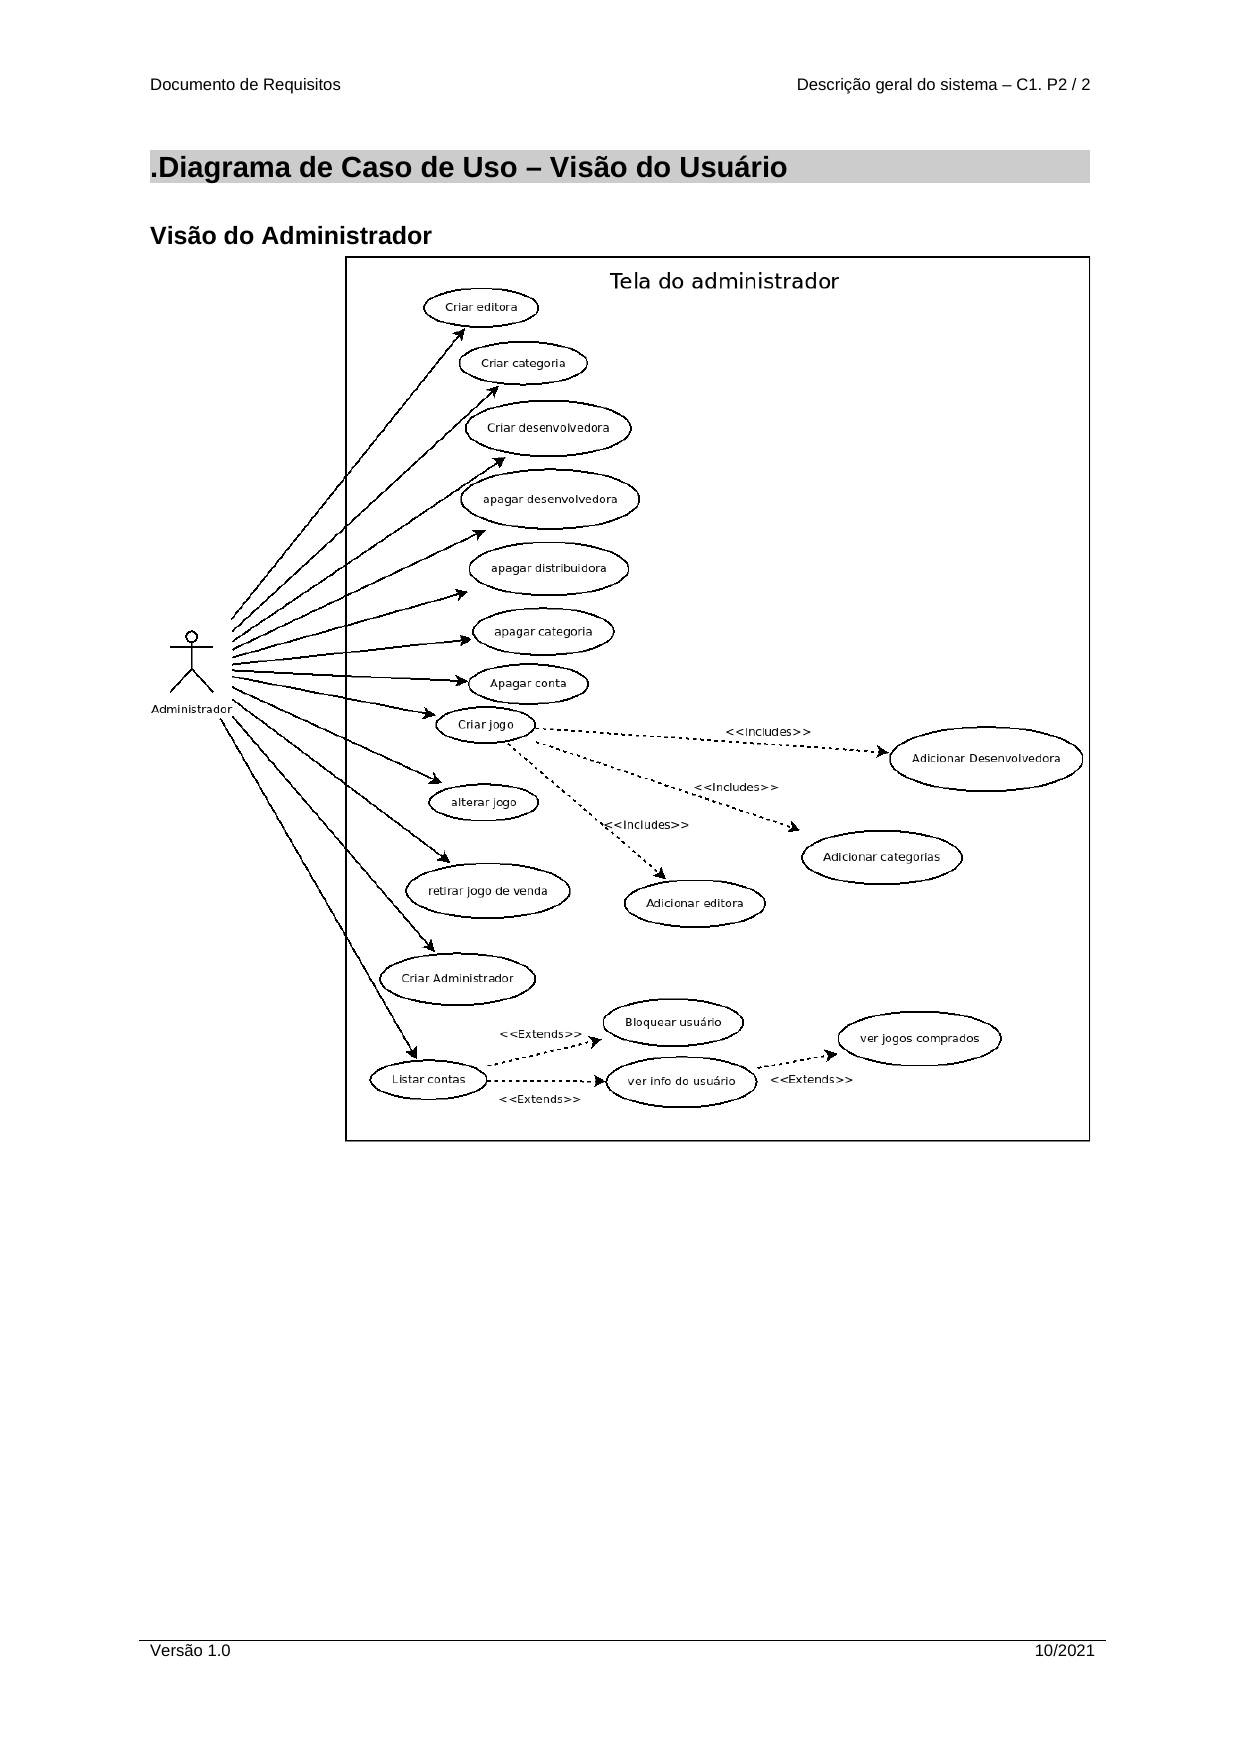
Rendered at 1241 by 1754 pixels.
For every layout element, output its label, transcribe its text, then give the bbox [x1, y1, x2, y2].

subtitle Visão do Administrador [150, 221, 1090, 250]
picture [150, 256, 1091, 1142]
subtitle Diagrama de Caso de Uso – Visão do Usuário [150, 150, 1090, 183]
